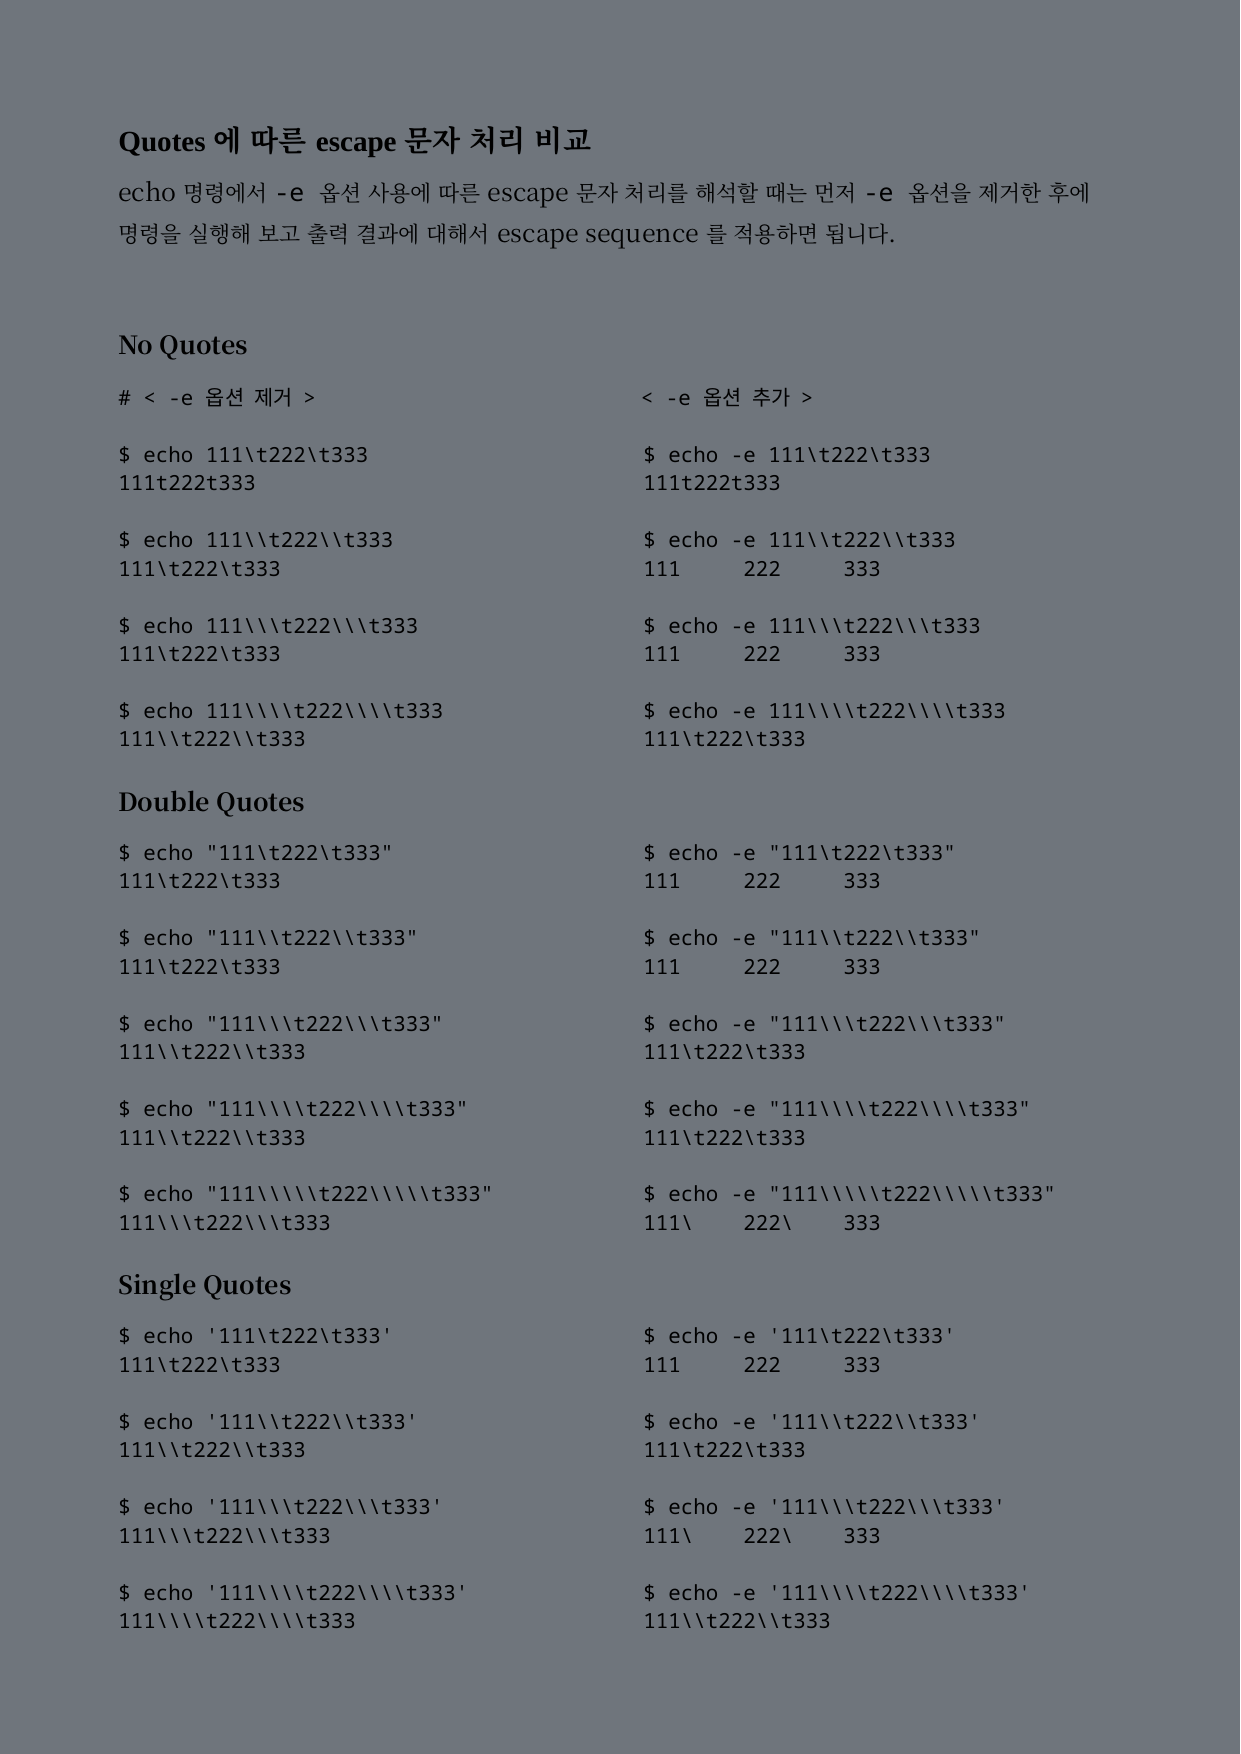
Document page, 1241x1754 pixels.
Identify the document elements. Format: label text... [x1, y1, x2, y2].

text $ echo 111\\t222\\t333 $ echo -e 111\\t222\\t333 [118, 525, 1122, 554]
text 111\t222\t333 111 222 333 [118, 1350, 1122, 1378]
text echo 명령에서 -e 옵션 사용에 따른 escape 문자 처리를 해석할 때는 먼저 -e 옵션을 제거한 후에 명령을 실행해 보고 출력 결과에 대해서 escape sequence 를 적용하면 됩니다. [118, 172, 1122, 250]
text 111\\\\t222\\\\t333 111\\t222\\t333 [118, 1606, 1122, 1634]
text $ echo "111\\\\\t222\\\\\t333" $ echo -e "111\\\\\t222\\\\\t333" [118, 1179, 1122, 1208]
text 111t222t333 111t222t333 [118, 468, 1122, 497]
text $ echo '111\\\t222\\\t333' $ echo -e '111\\\t222\\\t333' [118, 1492, 1122, 1521]
text $ echo "111\t222\t333" $ echo -e "111\t222\t333" [118, 838, 1122, 867]
text $ echo '111\\t222\\t333' $ echo -e '111\\t222\\t333' [118, 1407, 1122, 1435]
text 111\t222\t333 111 222 333 [118, 554, 1122, 582]
text $ echo "111\\t222\\t333" $ echo -e "111\\t222\\t333" [118, 923, 1122, 952]
text No Quotes [118, 326, 1122, 361]
text # < -e 옵션 제거 > < -e 옵션 추가 > [118, 381, 1122, 412]
text Double Quotes [118, 782, 1122, 818]
text $ echo '111\\\\t222\\\\t333' $ echo -e '111\\\\t222\\\\t333' [118, 1578, 1122, 1606]
text 111\\\t222\\\t333 111\ 222\ 333 [118, 1208, 1122, 1236]
text $ echo 111\\\\t222\\\\t333 $ echo -e 111\\\\t222\\\\t333 [118, 696, 1122, 724]
text Single Quotes [118, 1266, 1122, 1302]
text 111\\t222\\t333 111\t222\t333 [118, 1123, 1122, 1151]
text $ echo "111\\\t222\\\t333" $ echo -e "111\\\t222\\\t333" [118, 1009, 1122, 1037]
text 111\\\t222\\\t333 111\ 222\ 333 [118, 1521, 1122, 1549]
text 111\\t222\\t333 111\t222\t333 [118, 724, 1122, 753]
text 111\\t222\\t333 111\t222\t333 [118, 1435, 1122, 1464]
text $ echo 111\\\t222\\\t333 $ echo -e 111\\\t222\\\t333 [118, 611, 1122, 639]
text 111\t222\t333 111 222 333 [118, 867, 1122, 895]
subtitle Quotes 에 따른 escape 문자 처리 비교 [118, 118, 1122, 160]
text 111\t222\t333 111 222 333 [118, 952, 1122, 980]
text $ echo 111\t222\t333 $ echo -e 111\t222\t333 [118, 440, 1122, 468]
text 111\\t222\\t333 111\t222\t333 [118, 1037, 1122, 1066]
text $ echo "111\\\\t222\\\\t333" $ echo -e "111\\\\t222\\\\t333" [118, 1094, 1122, 1123]
text $ echo '111\t222\t333' $ echo -e '111\t222\t333' [118, 1322, 1122, 1350]
text 111\t222\t333 111 222 333 [118, 639, 1122, 668]
